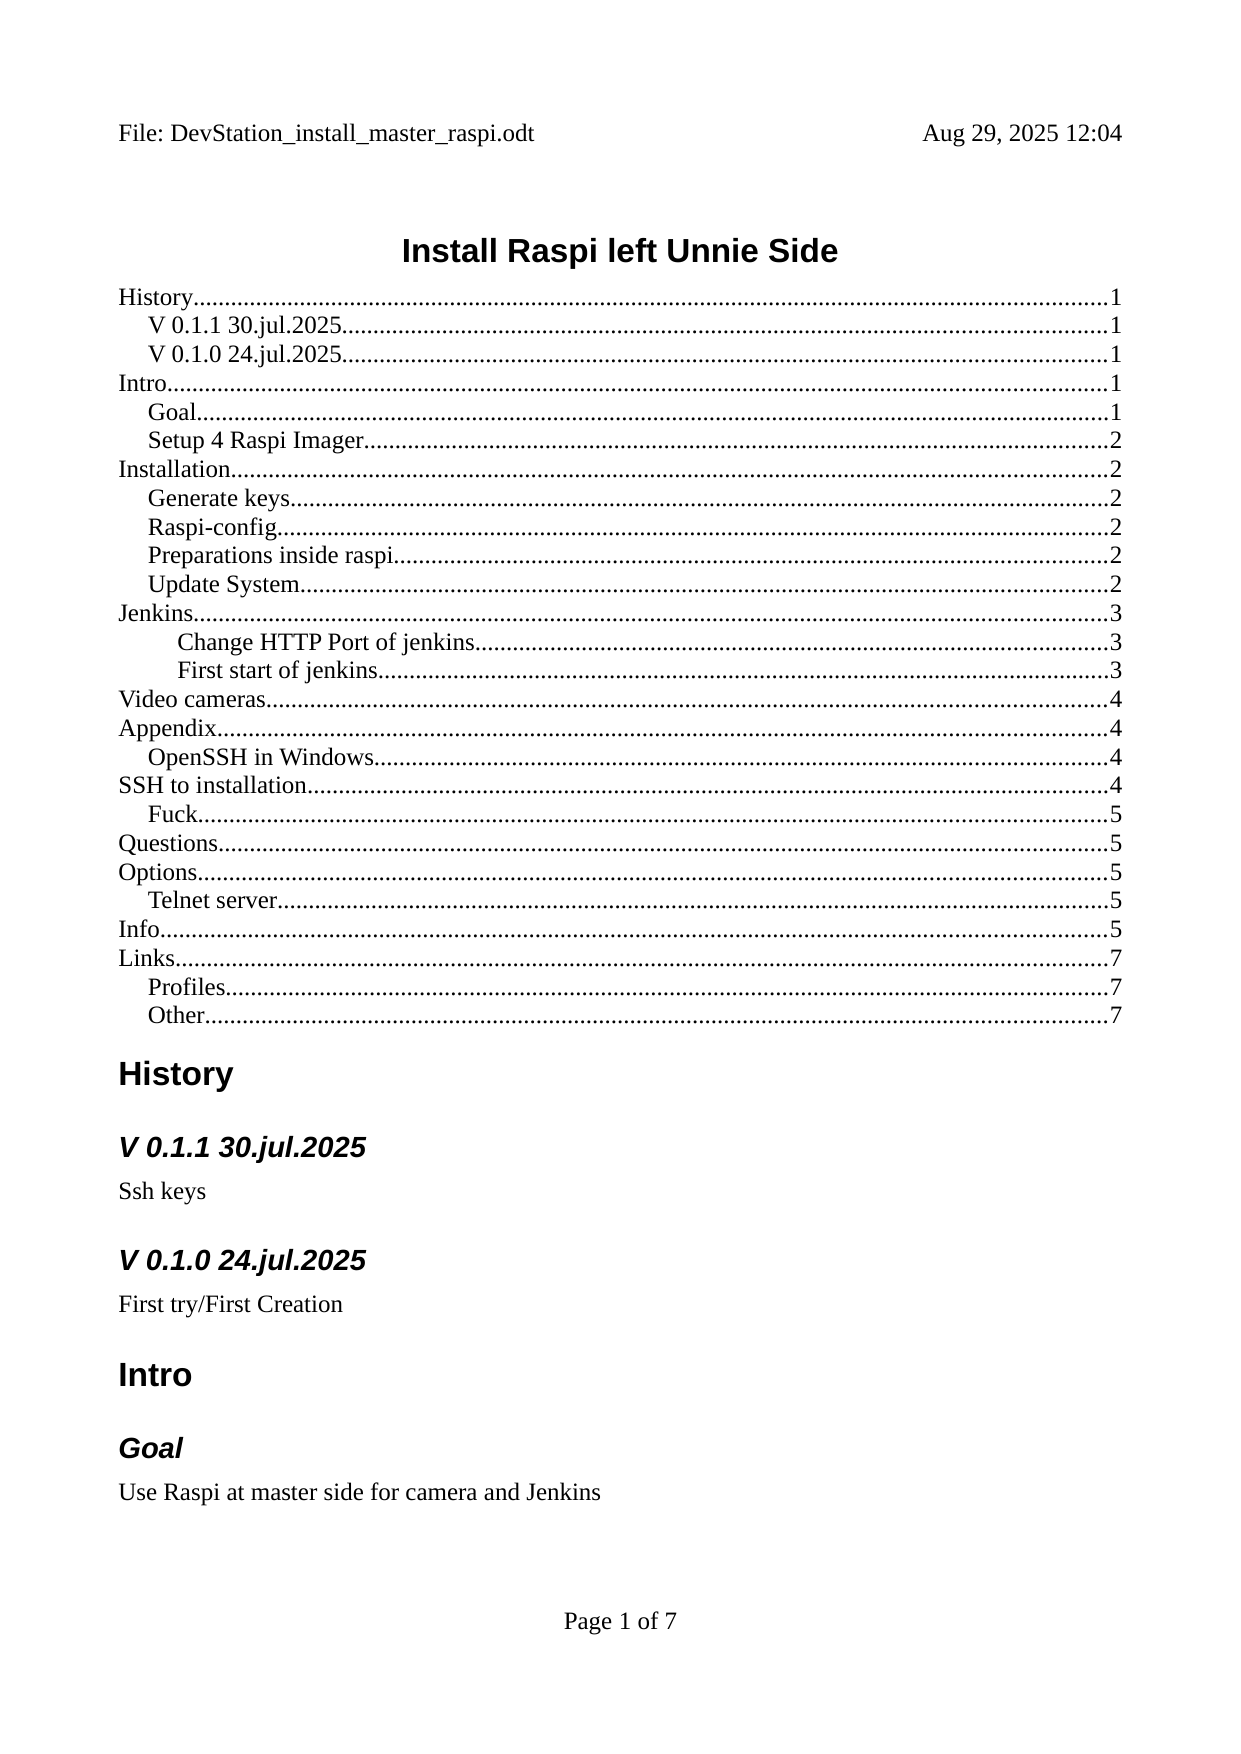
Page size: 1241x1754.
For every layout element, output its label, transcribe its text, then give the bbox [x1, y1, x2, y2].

text Preparations inside raspi 2 [148, 541, 1122, 569]
text Generate keys 2 [148, 483, 1122, 512]
text Info 5 [118, 914, 1122, 943]
text Fuck 5 [148, 799, 1122, 828]
text Jenkins 3 [118, 598, 1122, 627]
text Other 7 [148, 1001, 1122, 1029]
text V 0.1.0 24.jul.2025 1 [148, 339, 1122, 368]
text First try/First Creation [118, 1289, 1122, 1317]
subtitle V 0.1.1 30.jul.2025 [118, 1130, 1122, 1164]
text Raspi-config 2 [148, 512, 1122, 541]
text Update System 2 [148, 569, 1122, 598]
text Change HTTP Port of jenkins 3 [177, 627, 1122, 656]
text Telnet server 5 [148, 886, 1122, 914]
text Profiles 7 [148, 972, 1122, 1001]
text Links 7 [118, 943, 1122, 972]
text Use Raspi at master side for camera and Jenkins [118, 1477, 1122, 1506]
text Appendix 4 [118, 713, 1122, 742]
text Goal 1 [148, 397, 1122, 426]
subtitle V 0.1.0 24.jul.2025 [118, 1243, 1122, 1276]
text Installation 2 [118, 454, 1122, 483]
text Setup 4 Raspi Imager 2 [148, 426, 1122, 454]
text Options 5 [118, 857, 1122, 886]
text Ssh keys [118, 1176, 1122, 1205]
text Video cameras 4 [118, 684, 1122, 713]
text Intro 1 [118, 368, 1122, 397]
subtitle Goal [118, 1431, 1122, 1465]
text First start of jenkins 3 [177, 656, 1122, 684]
subtitle Intro [118, 1355, 1122, 1394]
subtitle History [118, 1054, 1122, 1093]
text V 0.1.1 30.jul.2025 1 [148, 311, 1122, 339]
text OpenSSH in Windows 4 [148, 742, 1122, 771]
text SSH to installation 4 [118, 771, 1122, 799]
text Questions 5 [118, 828, 1122, 857]
text History 1 [118, 282, 1122, 311]
subtitle Install Raspi left Unnie Side [118, 231, 1122, 269]
